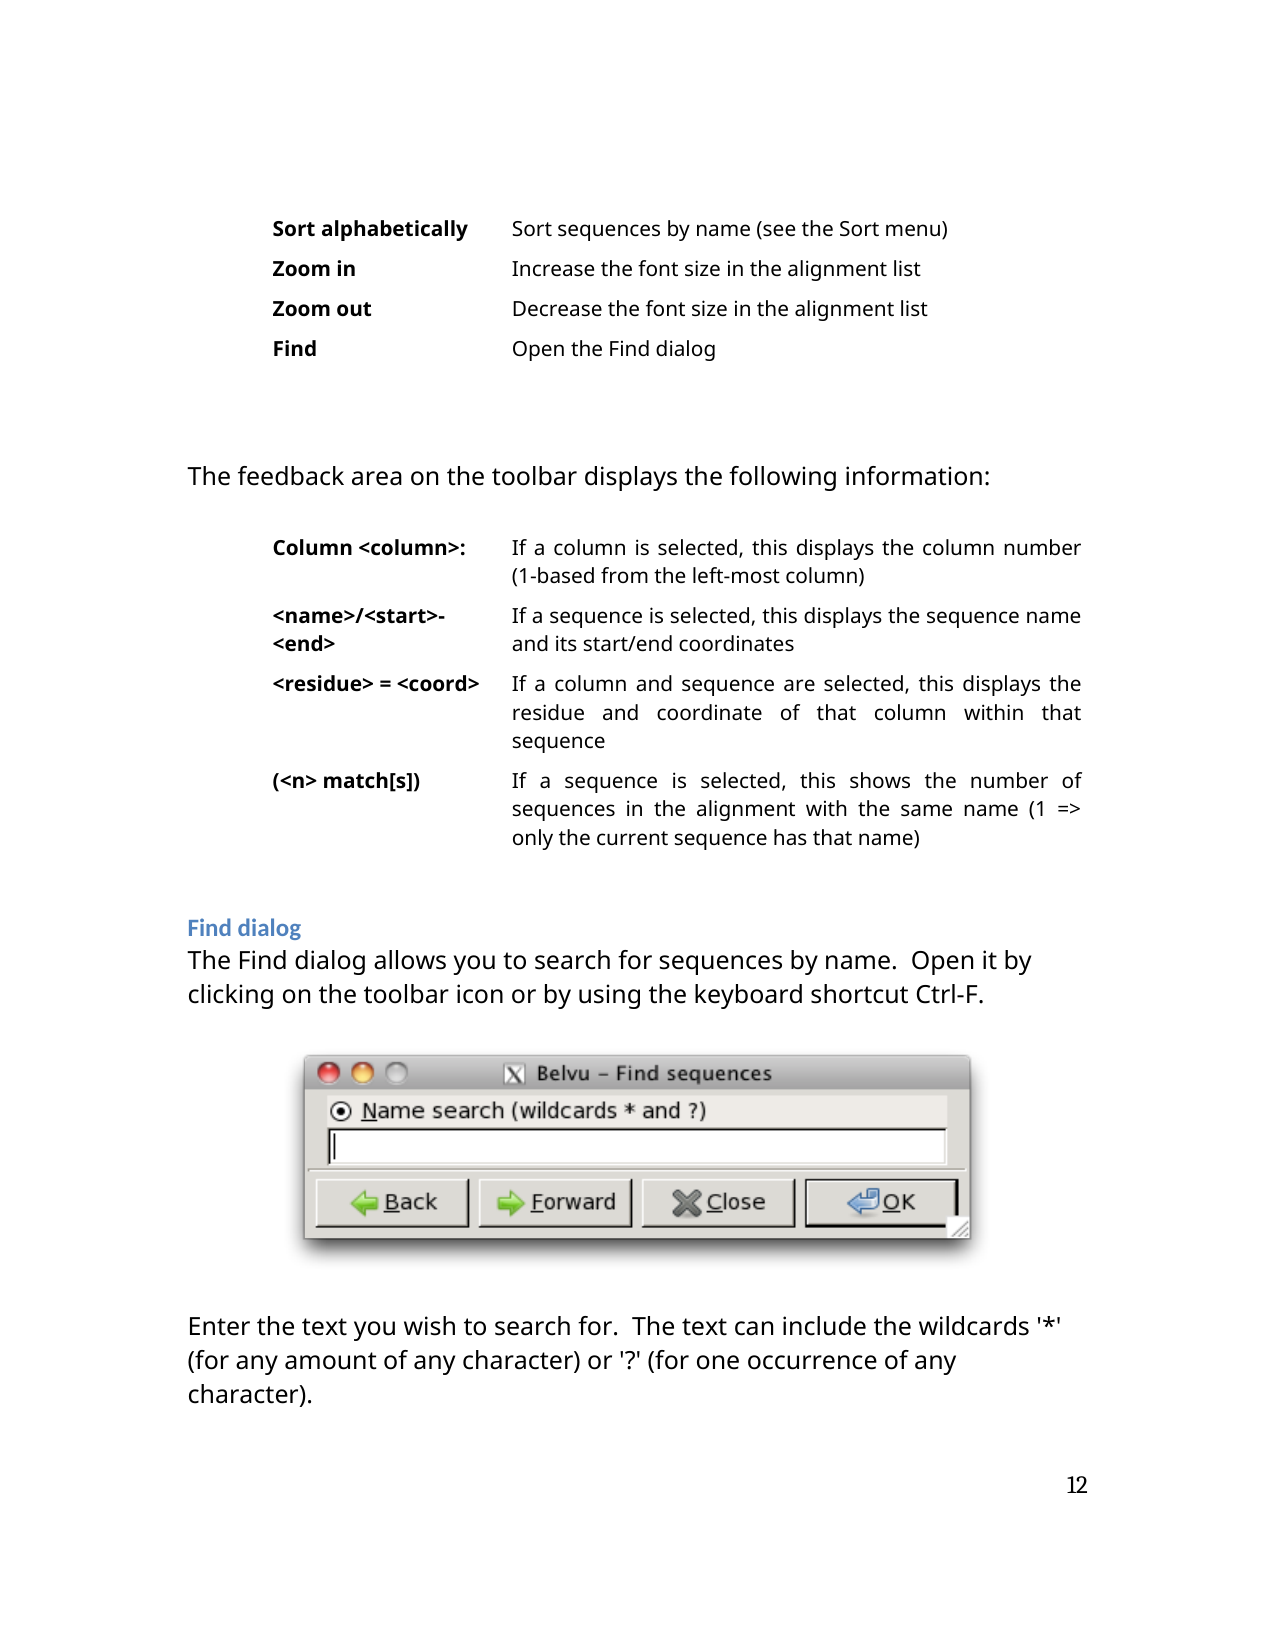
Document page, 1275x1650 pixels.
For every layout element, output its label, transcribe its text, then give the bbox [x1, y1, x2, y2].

table_cell Zoom out [267, 288, 506, 328]
table_header Column <column>: [267, 527, 506, 595]
table_cell Open the Find dialog [506, 328, 1088, 425]
table_cell <residue> = <coord> [267, 664, 506, 760]
table_cell Sort alphabetically [267, 208, 506, 248]
text The feedback area on the toolbar displays the following information: [187, 459, 1087, 493]
table_cell If a sequence is selected, this displays the sequence name and its start/end coordinates [506, 595, 1088, 663]
text The Find dialog allows you to search for sequences by name. Open it by clicking on the toolbar icon or by using the keyboard shortcut Ctrl-F. [187, 942, 1087, 1011]
table_cell Zoom in [267, 248, 506, 288]
table_cell (<n> match[s]) [267, 760, 506, 857]
table_cell <name>/<start>-<end> [267, 595, 506, 663]
table_cell Sort sequences by name (see the Sort menu) [506, 208, 1088, 248]
table_cell Decrease the font size in the alignment list [506, 288, 1088, 328]
subtitle Find dialog [187, 912, 1087, 942]
text Enter the text you wish to search for. The text can include the wildcards '*' (for any amount of any character) or '?' (for one occurrence of any character). [187, 1308, 1087, 1411]
table_cell If a sequence is selected, this shows the number of sequences in the alignment with the same name (1 => only the current sequence has that name) [506, 760, 1088, 857]
table_header If a column is selected, this displays the column number (1-based from the left-most column) [506, 527, 1088, 595]
picture [279, 1044, 996, 1275]
table_cell Find [267, 328, 506, 425]
table_cell If a column and sequence are selected, this displays the residue and coordinate of that column within that sequence [506, 664, 1088, 760]
table_cell Increase the font size in the alignment list [506, 248, 1088, 288]
